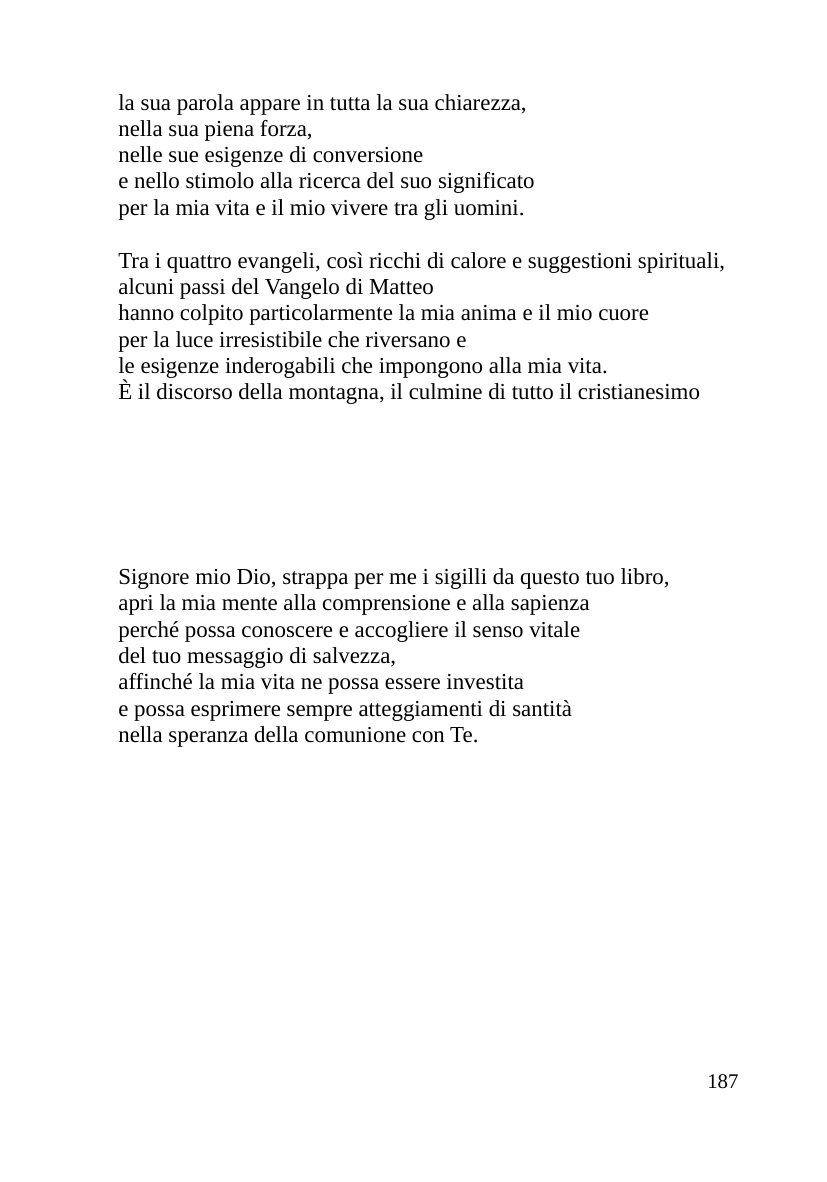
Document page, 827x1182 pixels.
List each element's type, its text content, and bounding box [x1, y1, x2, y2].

text del tuo messaggio di salvezza, [88, 642, 738, 668]
text Tra i quattro evangeli, così ricchi di calore e suggestioni spirituali, [88, 247, 738, 273]
text per la mia vita e il mio vivere tra gli uomini. [88, 194, 738, 220]
text hanno colpito particolarmente la mia anima e il mio cuore [88, 299, 738, 326]
text per la luce irresistibile che riversano e [88, 326, 738, 352]
text e possa esprimere sempre atteggiamenti di santità [88, 695, 738, 721]
text affinché la mia vita ne possa essere investita [88, 668, 738, 695]
text nella speranza della comunione con Te. [88, 721, 738, 747]
text perché possa conoscere e accogliere il senso vitale [88, 616, 738, 642]
text Signore mio Dio, strappa per me i sigilli da questo tuo libro, [88, 563, 738, 589]
text nella sua piena forza, [88, 115, 738, 141]
text la sua parola appare in tutta la sua chiarezza, [88, 88, 738, 115]
text È il discorso della montagna, il culmine di tutto il cristianesimo [88, 378, 738, 405]
text e nello stimolo alla ricerca del suo significato [88, 168, 738, 194]
text apri la mia mente alla comprensione e alla sapienza [88, 589, 738, 616]
text alcuni passi del Vangelo di Matteo [88, 273, 738, 299]
text le esigenze inderogabili che impongono alla mia vita. [88, 352, 738, 378]
text nelle sue esigenze di conversione [88, 141, 738, 168]
